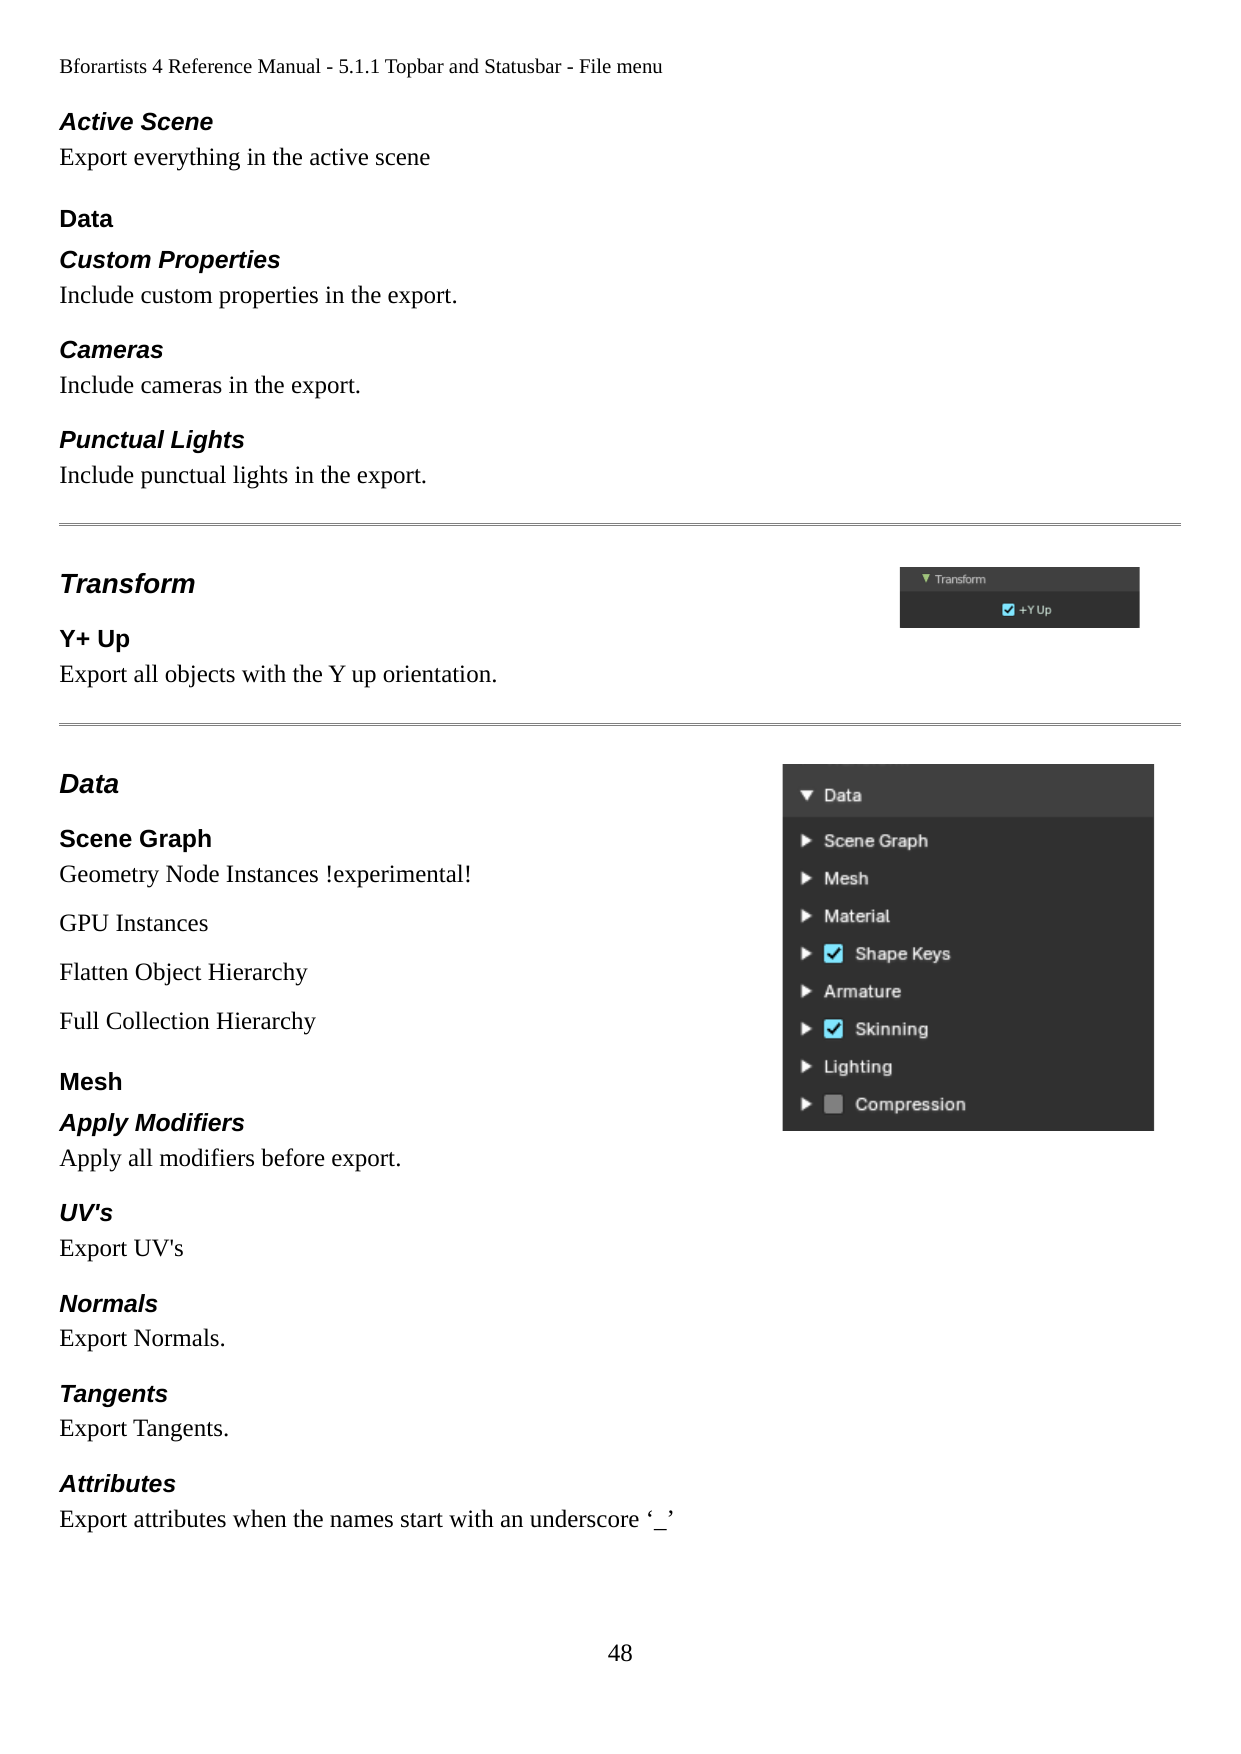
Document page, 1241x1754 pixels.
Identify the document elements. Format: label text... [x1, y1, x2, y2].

text Full Collection Hierarchy [59, 1006, 782, 1034]
text Geometry Node Instances !experimental! [59, 859, 782, 887]
subtitle Cameras [59, 335, 1181, 363]
picture [782, 764, 1155, 1131]
subtitle Y+ Up [59, 624, 1181, 653]
subtitle Apply Modifiers [59, 1108, 1181, 1137]
subtitle Scene Graph [59, 824, 782, 852]
subtitle Data [59, 767, 782, 799]
subtitle Custom Properties [59, 245, 1181, 273]
text [1155, 908, 1181, 936]
subtitle Normals [59, 1289, 1181, 1317]
subtitle Punctual Lights [59, 425, 1181, 454]
subtitle UV's [59, 1198, 1181, 1227]
subtitle Active Scene [59, 107, 1181, 136]
subtitle [1155, 824, 1181, 852]
text [1155, 1006, 1181, 1034]
subtitle [1155, 767, 1181, 799]
text Export Normals. [59, 1323, 1181, 1352]
text Export all objects with the Y up orientation. [59, 659, 1181, 688]
text Export everything in the active scene [59, 142, 1181, 171]
text Export attributes when the names start with an underscore ‘_’ [59, 1504, 1181, 1532]
subtitle Attributes [59, 1469, 1181, 1497]
subtitle [1140, 568, 1181, 599]
text Flatten Object Hierarchy [59, 957, 782, 986]
text Export Tangents. [59, 1413, 1181, 1442]
picture [899, 567, 1140, 628]
text Export UV's [59, 1233, 1181, 1262]
subtitle [1155, 1067, 1181, 1096]
text Include punctual lights in the export. [59, 460, 1181, 489]
text GPU Instances [59, 908, 782, 936]
subtitle Tangents [59, 1379, 1181, 1407]
subtitle Data [59, 204, 1181, 232]
subtitle Mesh [59, 1067, 782, 1096]
text [1155, 957, 1181, 986]
text Apply all modifiers before export. [59, 1143, 1181, 1172]
subtitle Transform [59, 568, 899, 599]
text Include cameras in the export. [59, 370, 1181, 398]
text Include custom properties in the export. [59, 280, 1181, 308]
